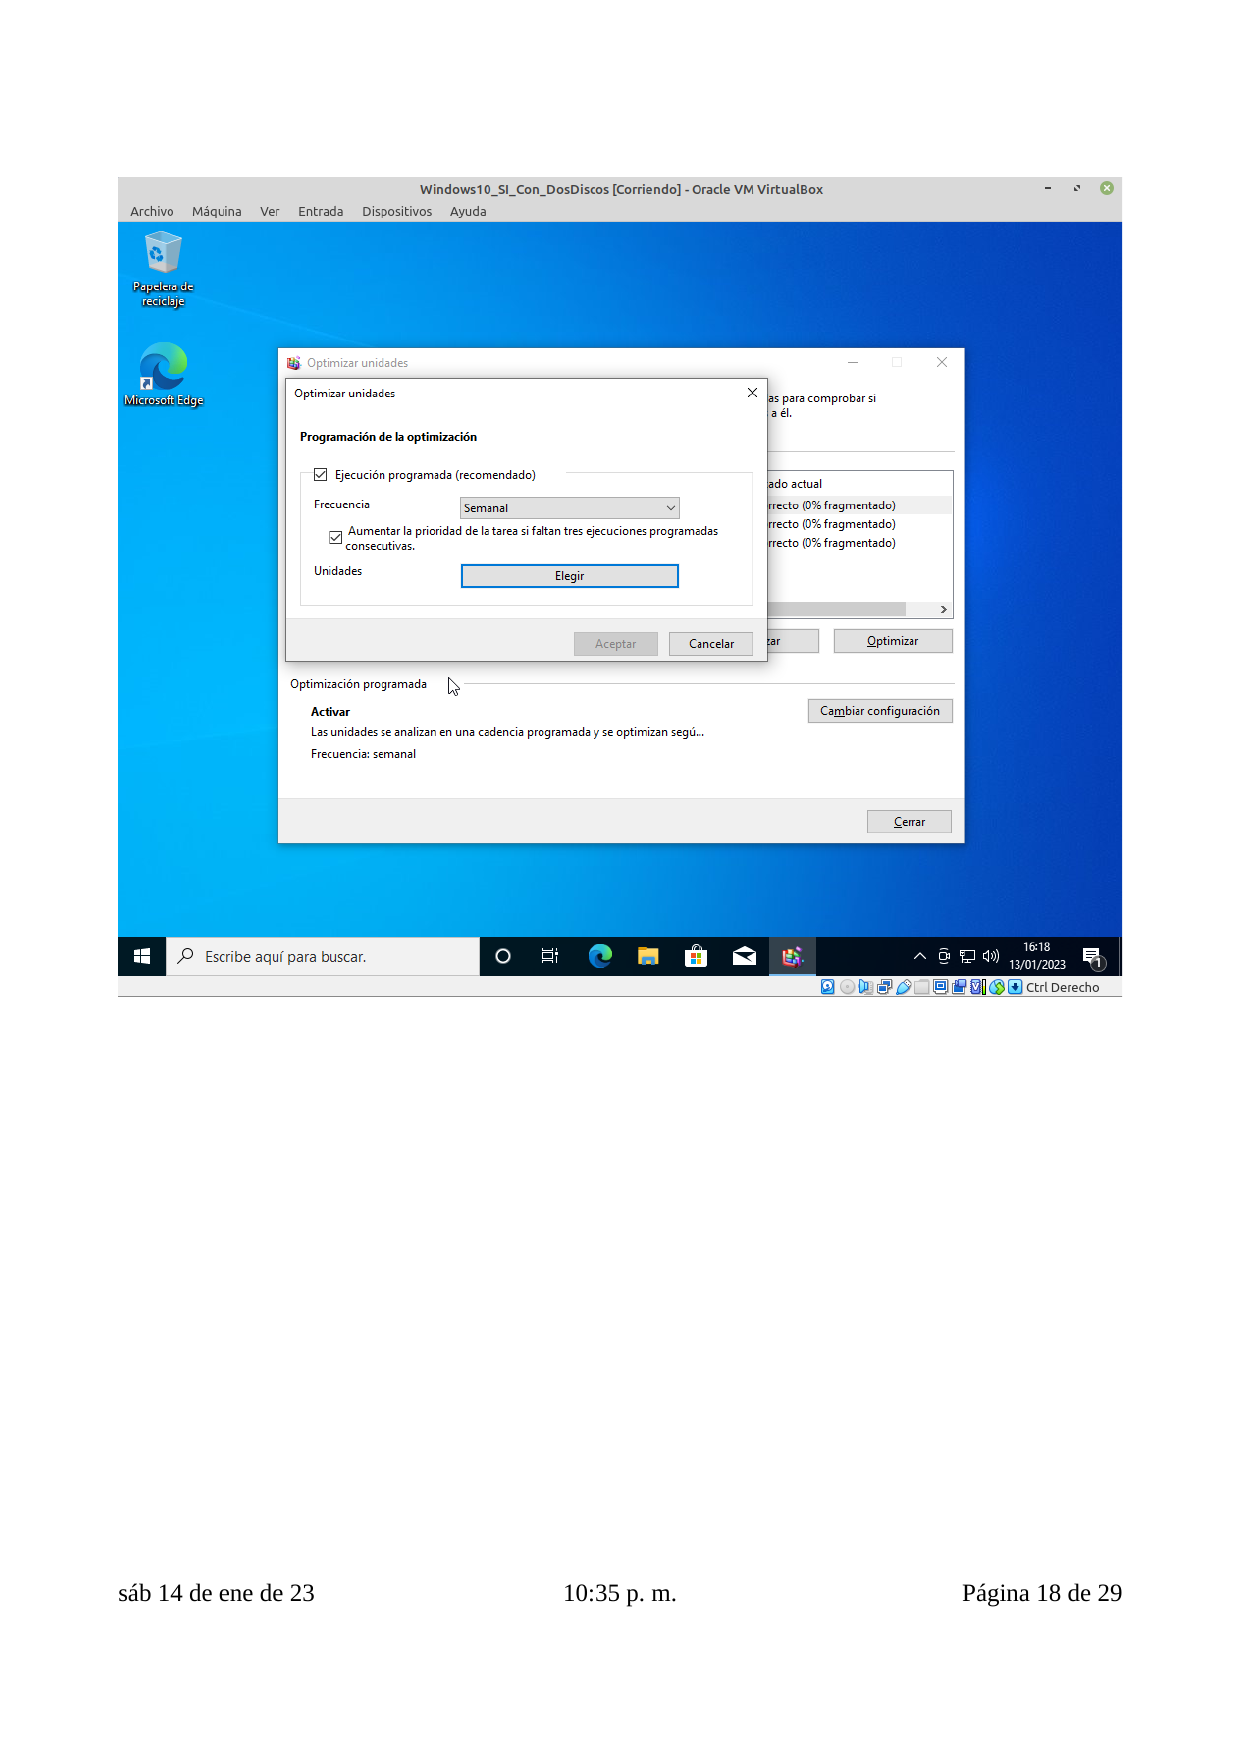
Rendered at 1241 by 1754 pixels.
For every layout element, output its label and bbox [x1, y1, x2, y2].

picture [181, 283, 191, 290]
picture [184, 396, 201, 405]
picture [141, 343, 186, 389]
picture [118, 177, 1123, 997]
picture [125, 396, 140, 403]
picture [118, 280, 139, 289]
picture [141, 283, 176, 292]
picture [168, 297, 182, 307]
picture [159, 397, 172, 403]
